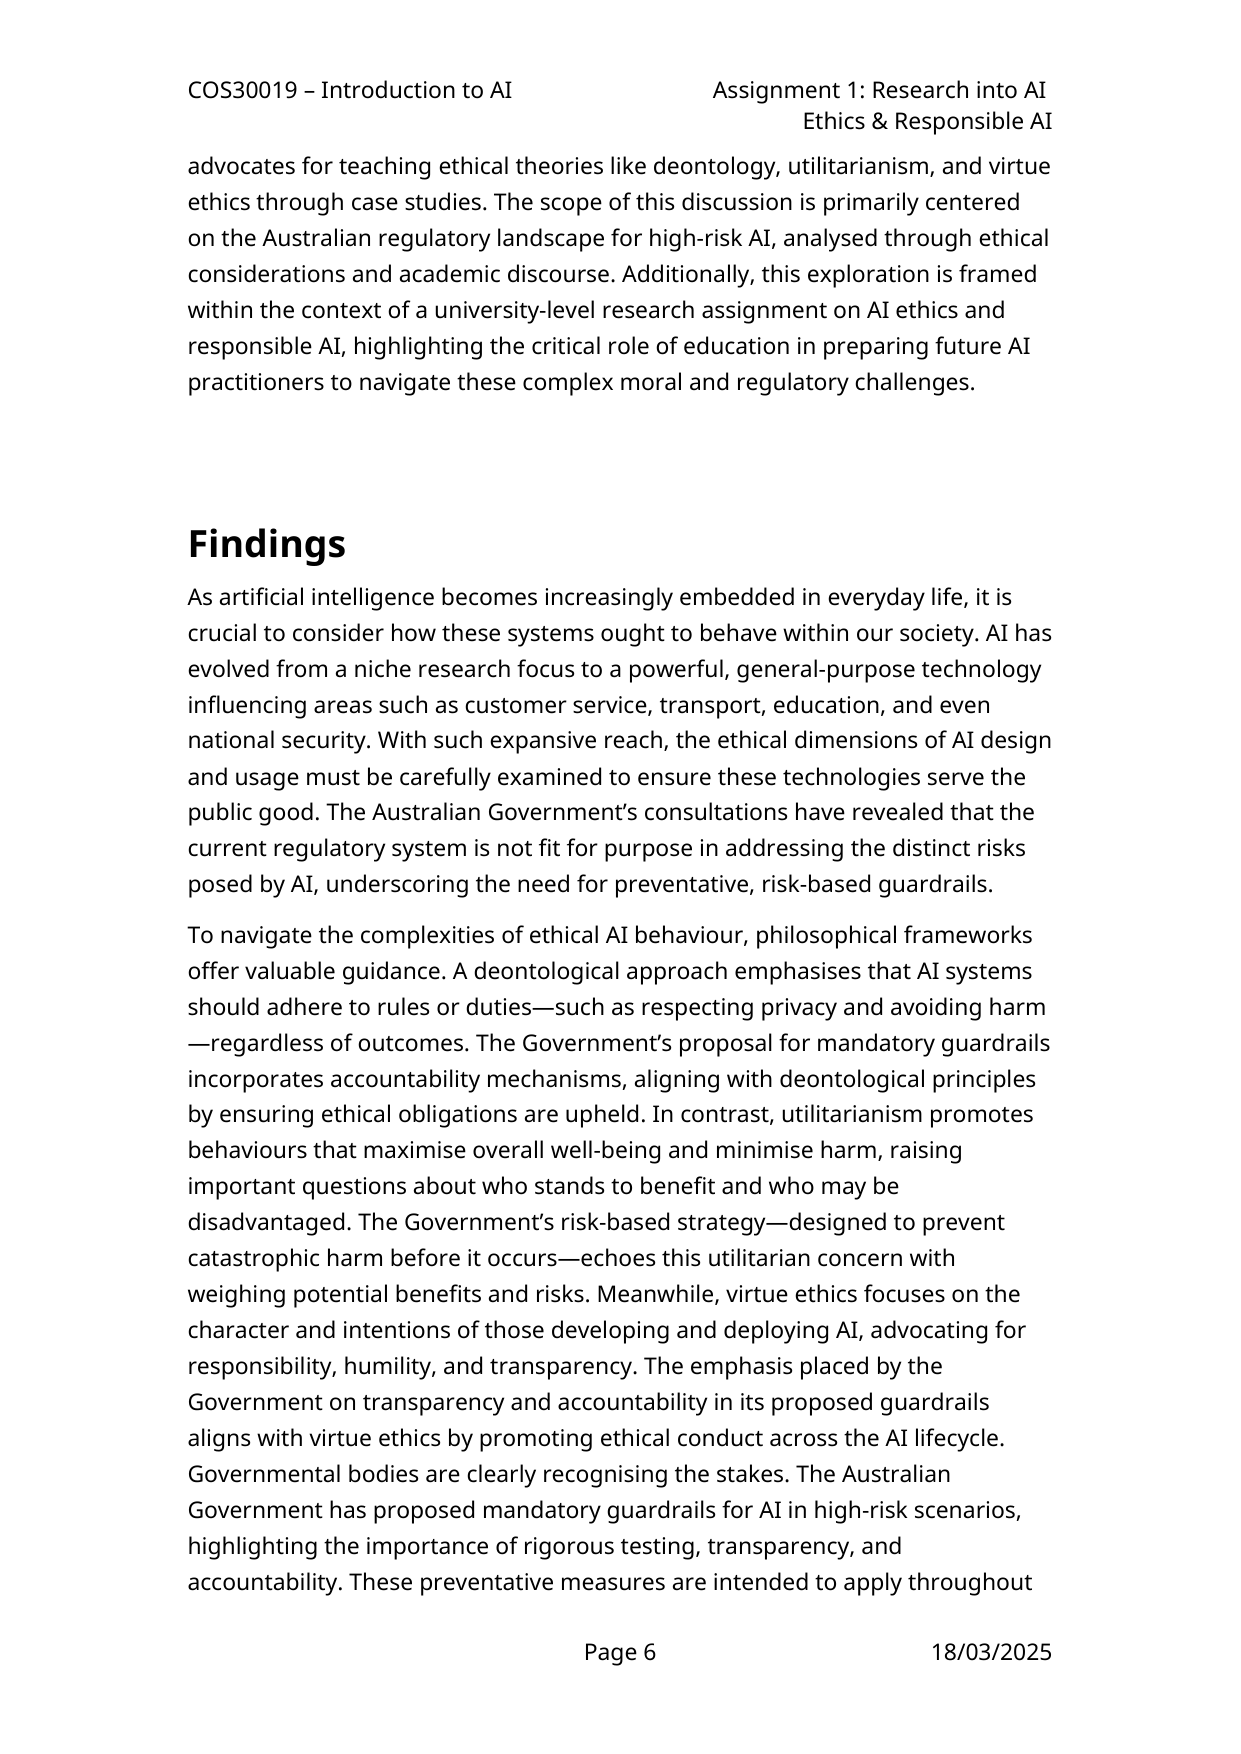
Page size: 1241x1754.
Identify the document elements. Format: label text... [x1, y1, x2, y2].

text Findings [187, 517, 1053, 568]
text advocates for teaching ethical theories like deontology, utilitarianism, and virtue ethics through case studies. The scope of this discussion is primarily centered on the Australian regulatory landscape for high-risk AI, analysed through ethical considerations and academic discourse. Additionally, this exploration is framed within the context of a university-level research assignment on AI ethics and responsible AI, highlighting the critical role of education in preparing future AI practitioners to navigate these complex moral and regulatory challenges. [187, 150, 1053, 397]
text To navigate the complexities of ethical AI behaviour, philosophical frameworks offer valuable guidance. A deontological approach emphasises that AI systems should adhere to rules or duties—such as respecting privacy and avoiding harm—regardless of outcomes. The Government’s proposal for mandatory guardrails incorporates accountability mechanisms, aligning with deontological principles by ensuring ethical obligations are upheld. In contrast, utilitarianism promotes behaviours that maximise overall well-being and minimise harm, raising important questions about who stands to benefit and who may be disadvantaged. The Government’s risk-based strategy—designed to prevent catastrophic harm before it occurs—echoes this utilitarian concern with weighing potential benefits and risks. Meanwhile, virtue ethics focuses on the character and intentions of those developing and deploying AI, advocating for responsibility, humility, and transparency. The emphasis placed by the Government on transparency and accountability in its proposed guardrails aligns with virtue ethics by promoting ethical conduct across the AI lifecycle. Governmental bodies are clearly recognising the stakes. The Australian Government has proposed mandatory guardrails for AI in high-risk scenarios, highlighting the importance of rigorous testing, transparency, and accountability. These preventative measures are intended to apply throughout [187, 919, 1053, 1597]
text As artificial intelligence becomes increasingly embedded in everyday life, it is crucial to consider how these systems ought to behave within our society. AI has evolved from a niche research focus to a powerful, general-purpose technology influencing areas such as customer service, transport, education, and even national security. With such expansive reach, the ethical dimensions of AI design and usage must be carefully examined to ensure these technologies serve the public good. The Australian Government’s consultations have revealed that the current regulatory system is not fit for purpose in addressing the distinct risks posed by AI, underscoring the need for preventative, risk-based guardrails. [187, 581, 1053, 899]
